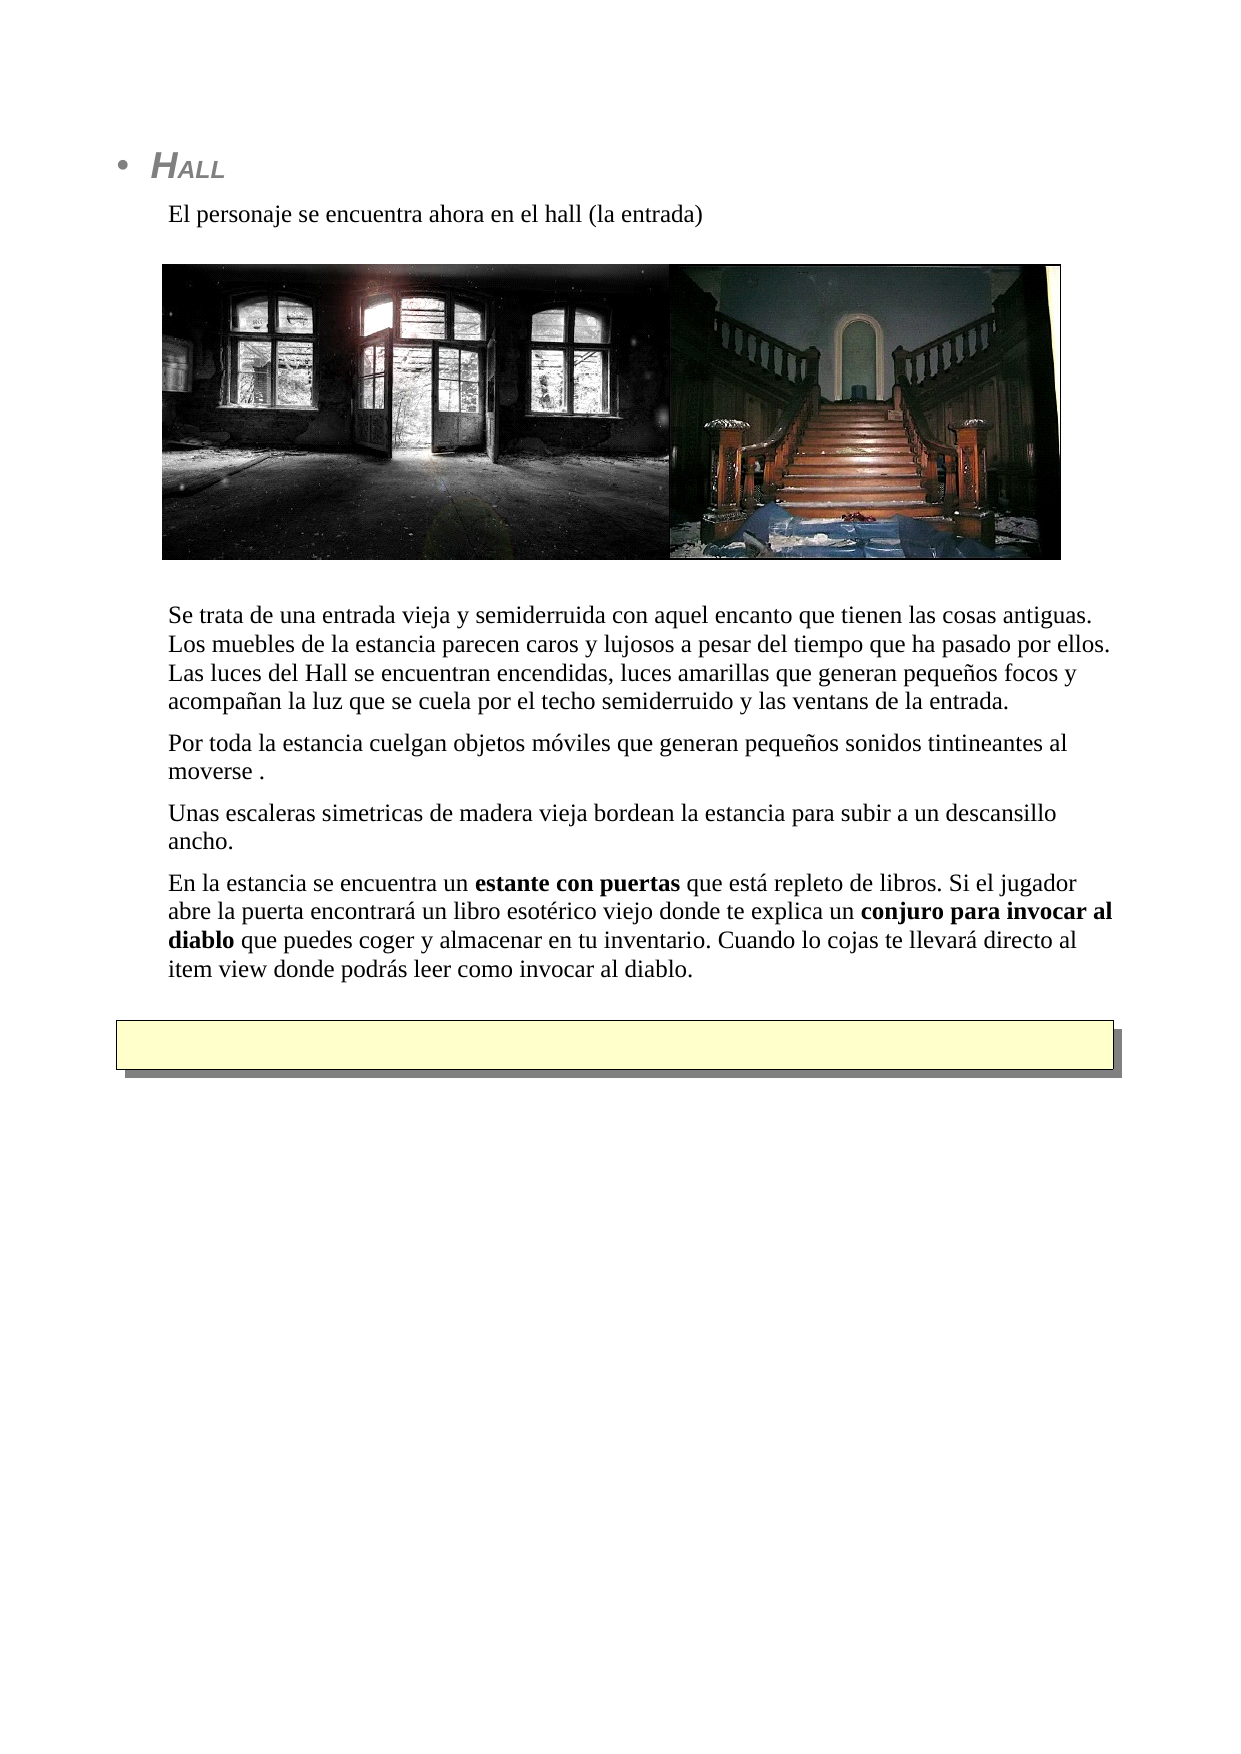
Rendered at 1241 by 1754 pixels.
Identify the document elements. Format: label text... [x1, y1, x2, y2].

text El personaje se encuentra ahora en el hall (la entrada) [168, 199, 1122, 228]
text Unas escaleras simetricas de madera vieja bordean la estancia para subir a un descansillo ancho. [168, 798, 1122, 855]
text Por toda la estancia cuelgan objetos móviles que generan pequeños sonidos tintineantes al moverse . [168, 728, 1122, 785]
text En la estancia se encuentra un estante con puertas que está repleto de libros. Si el jugador abre la puerta encontrará un libro esotérico viejo donde te explica un conjuro para invocar al diablo que puedes coger y almacenar en tu inventario. Cuando lo cojas te llevará directo al item view donde podrás leer como invocar al diablo. [168, 868, 1122, 983]
subtitle Hall [116, 143, 1122, 186]
text Se trata de una entrada vieja y semiderruida con aquel encanto que tienen las cosas antiguas. Los muebles de la estancia parecen caros y lujosos a pesar del tiempo que ha pasado por ellos. Las luces del Hall se encuentran encendidas, luces amarillas que generan pequeños focos y acompañan la luz que se cuela por el techo semiderruido y las ventans de la entrada. [168, 600, 1122, 715]
